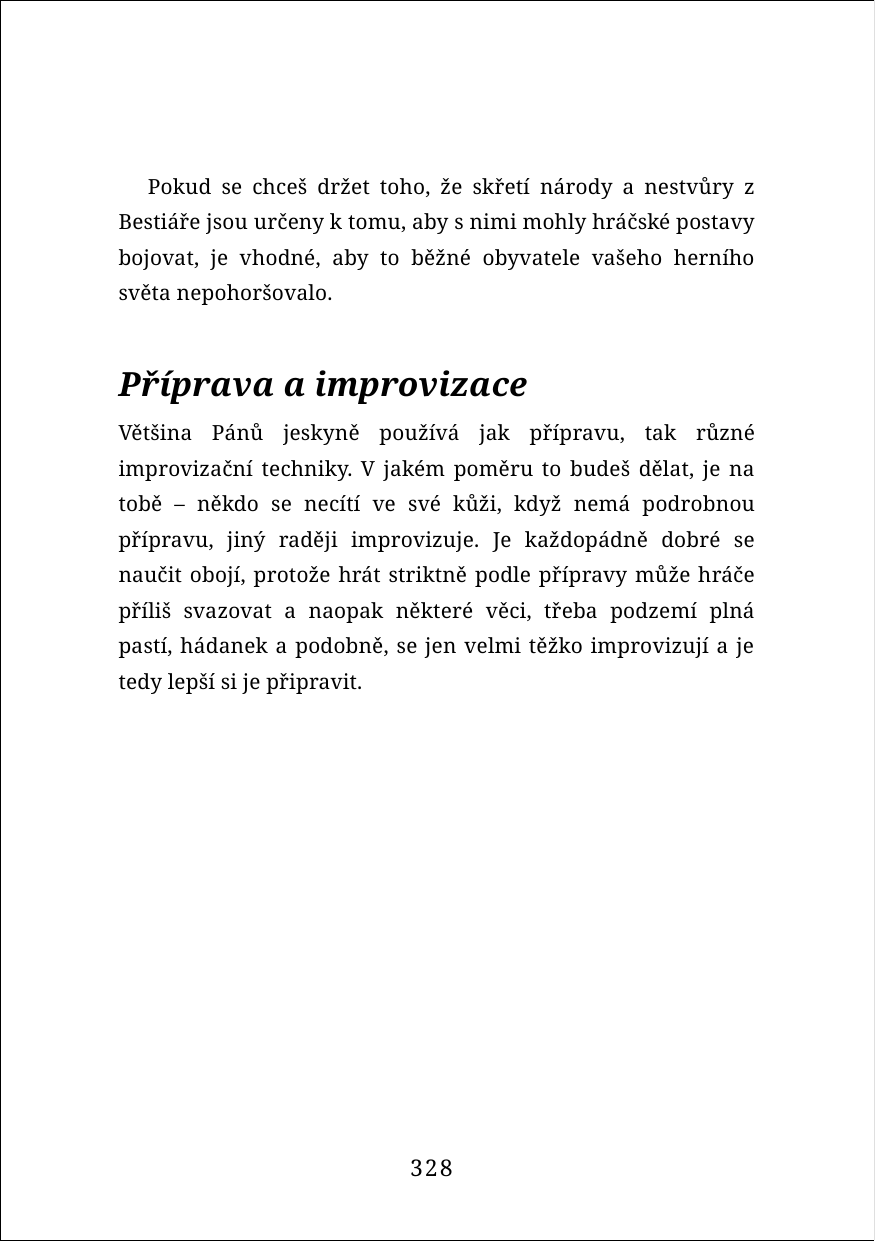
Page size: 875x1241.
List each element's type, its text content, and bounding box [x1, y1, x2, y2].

text Většina Pánů jeskyně používá jak přípravu, tak různé improvizační techniky. V jakém poměru to budeš dělat, je na tobě – někdo se necítí ve své kůži, když nemá podrobnou přípravu, jiný raději improvizuje. Je každopádně dobré se naučit obojí, protože hrát striktně podle přípravy může hráče příliš svazovat a naopak některé věci, třeba podzemí plná pastí, hádanek a podobně, se jen velmi těžko improvizují a je tedy lepší si je připravit. [118, 418, 756, 695]
text Pokud se chceš držet toho, že skřetí národy a nestvůry z Bestiáře jsou určeny k tomu, aby s nimi mohly hráčské postavy bojovat, je vhodné, aby to běžné obyvatele vašeho herního světa nepohoršovalo. [118, 172, 756, 307]
subtitle Příprava a improvizace [118, 361, 756, 407]
